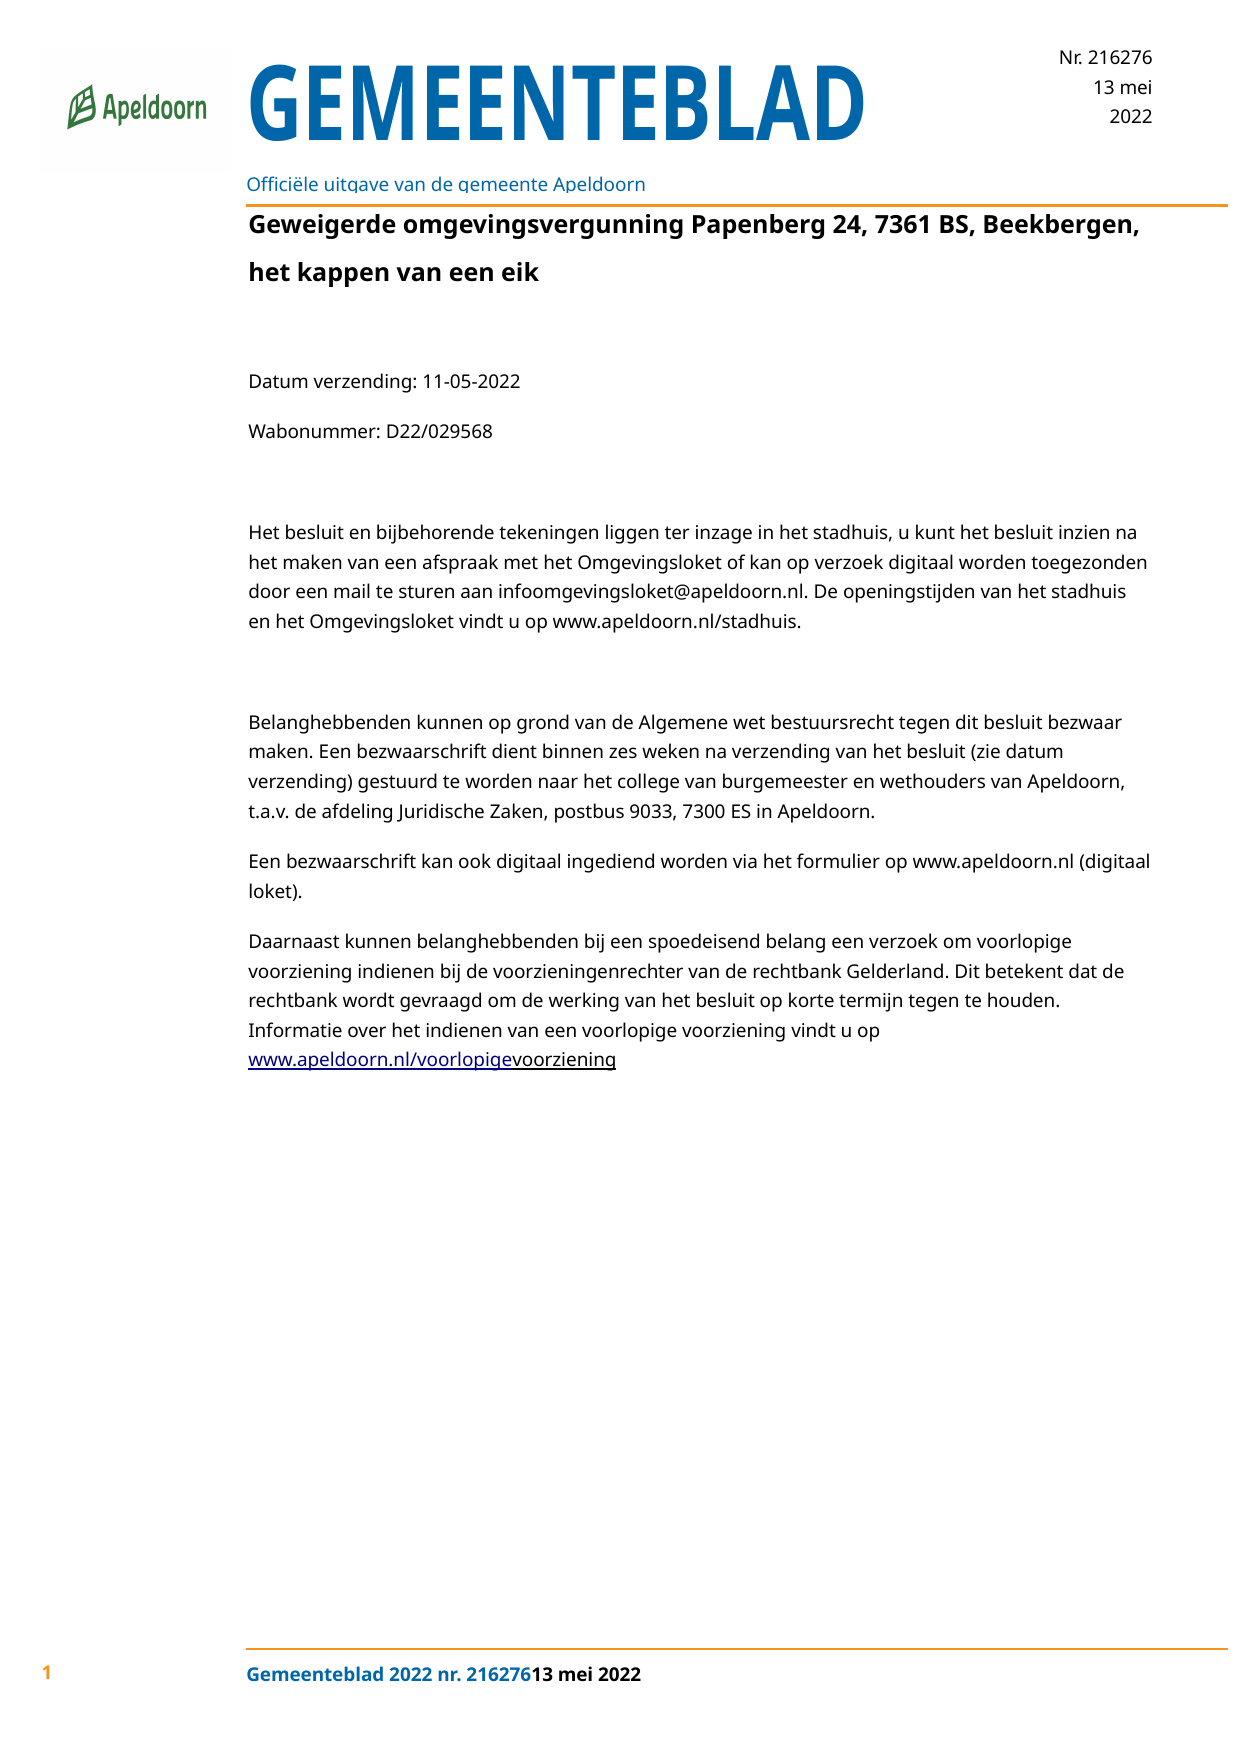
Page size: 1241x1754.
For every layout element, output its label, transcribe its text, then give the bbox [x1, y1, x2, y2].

text Datum verzending: 11-05-2022 [248, 368, 1152, 394]
text Daarnaast kunnen belanghebbenden bij een spoedeisend belang een verzoek om voorlopige voorziening indienen bij de voorzieningenrechter van de rechtbank Gelderland. Dit betekent dat de rechtbank wordt gevraagd om de werking van het besluit op korte termijn tegen te houden. Informatie over het indienen van een voorlopige voorziening vindt u op www.apeldoorn.nl/voorlopigevoorziening [248, 928, 1152, 1072]
text Geweigerde omgevingsvergunning Papenberg 24, 7361 BS, Beekbergen, het kappen van een eik [248, 207, 1152, 288]
text Het besluit en bijbehorende tekeningen liggen ter inzage in het stadhuis, u kunt het besluit inzien na het maken van een afspraak met het Omgevingsloket of kan op verzoek digitaal worden toegezonden door een mail te sturen aan infoomgevingsloket@apeldoorn.nl. De openingstijden van het stadhuis en het Omgevingsloket vindt u op www.apeldoorn.nl/stadhuis. [248, 519, 1152, 634]
text Belanghebbenden kunnen op grond van de Algemene wet bestuursrecht tegen dit besluit bezwaar maken. Een bezwaarschrift dient binnen zes weken na verzending van het besluit (zie datum verzending) gestuurd te worden naar het college van burgemeester en wethouders van Apeldoorn, t.a.v. de afdeling Juridische Zaken, postbus 9033, 7300 ES in Apeldoorn. [248, 709, 1152, 824]
picture [41, 47, 231, 172]
text Wabonummer: D22/029568 [248, 419, 1152, 444]
text Een bezwaarschrift kan ook digitaal ingediend worden via het formulier op www.apeldoorn.nl (digitaal loket). [248, 848, 1152, 904]
